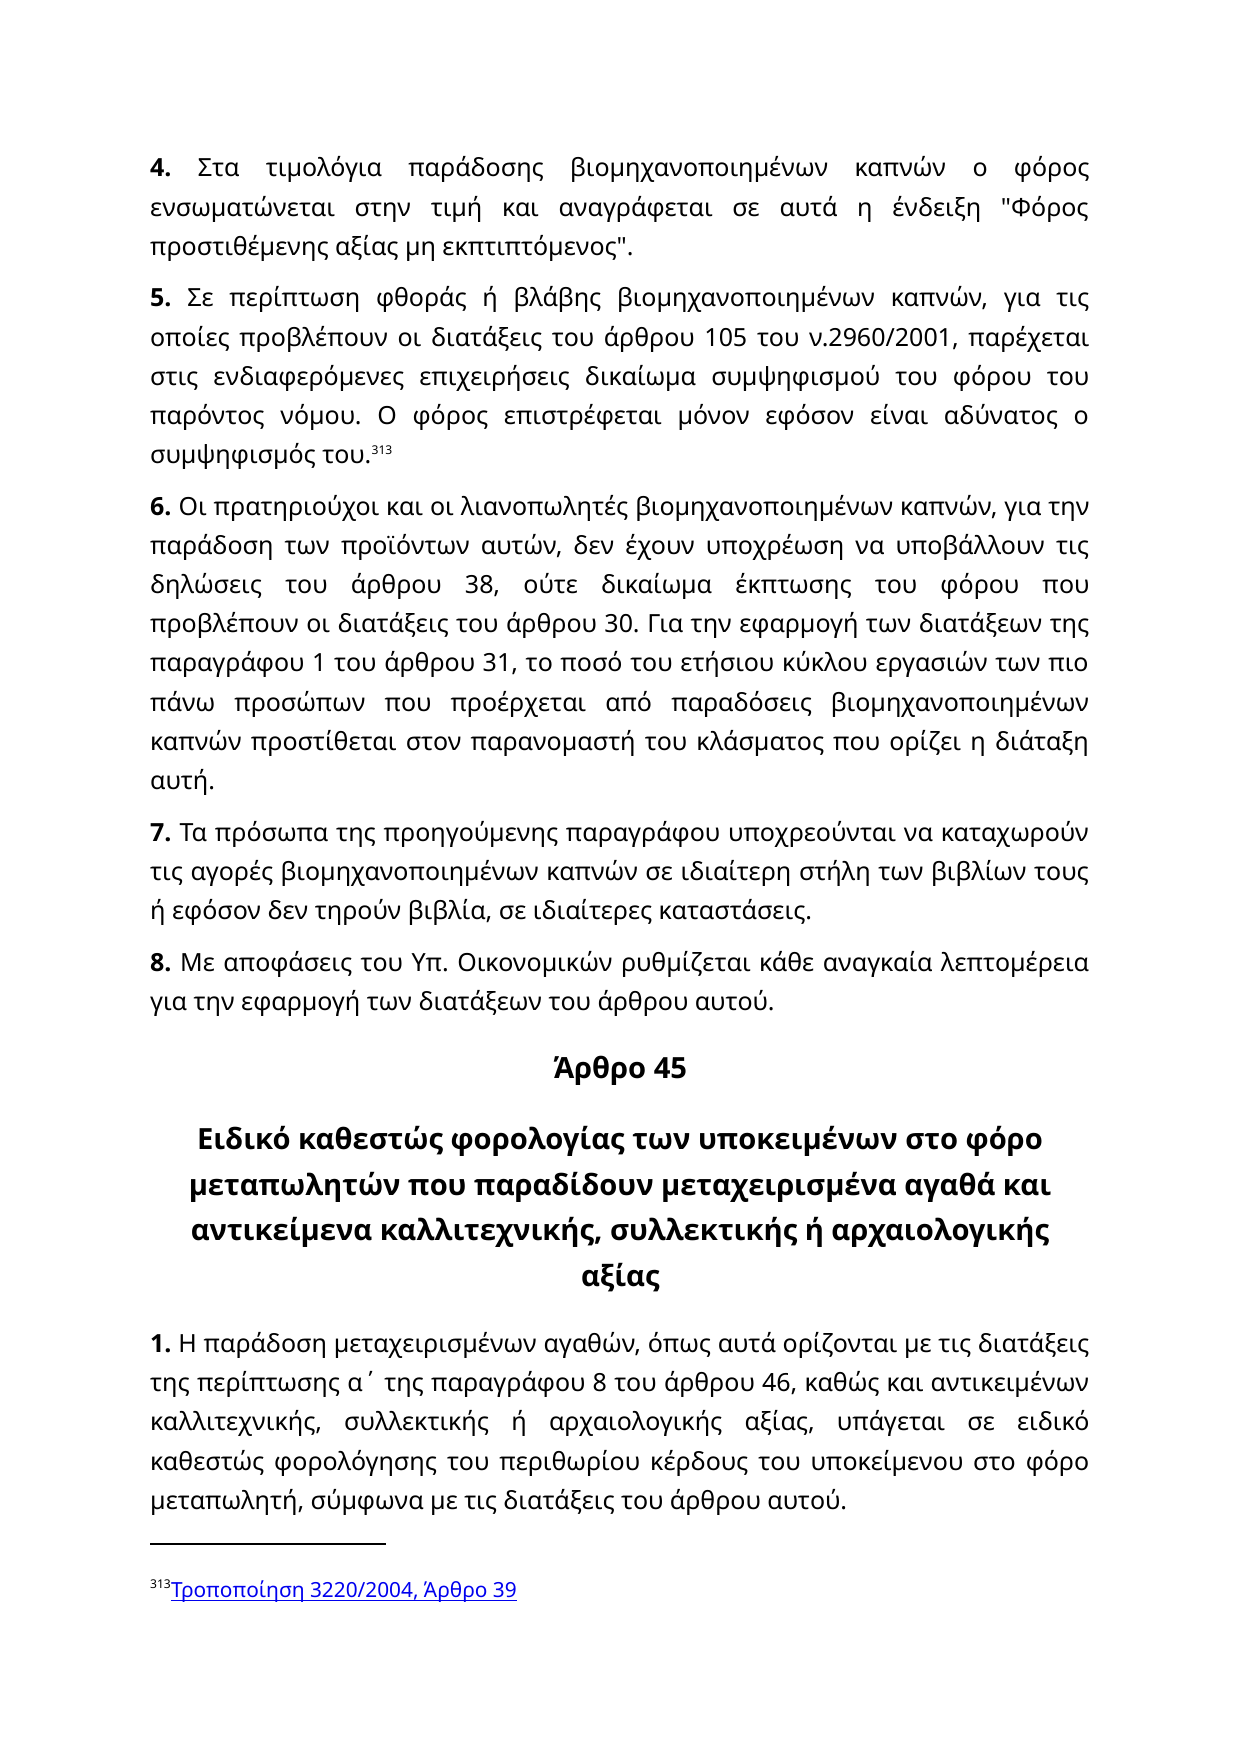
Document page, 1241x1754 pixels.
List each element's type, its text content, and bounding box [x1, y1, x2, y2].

text 1. Η παράδοση μεταχειρισμένων αγαθών, όπως αυτά ορίζονται με τις διατάξεις της περίπτωσης α΄ της παραγράφου 8 του άρθρου 46, καθώς και αντικειμένων καλλιτεχνικής, συλλεκτικής ή αρχαιολογικής αξίας, υπάγεται σε ειδικό καθεστώς φορολόγησης του περιθωρίου κέρδους του υποκείμενου στο φόρο μεταπωλητή, σύμφωνα με τις διατάξεις του άρθρου αυτού. [150, 1326, 1090, 1516]
text 6. Οι πρατηριούχοι και οι λιανοπωλητές βιομηχανοποιημένων καπνών, για την παράδοση των προϊόντων αυτών, δεν έχουν υποχρέωση να υποβάλλουν τις δηλώσεις του άρθρου 38, ούτε δικαίωμα έκπτωσης του φόρου που προβλέπουν οι διατάξεις του άρθρου 30. Για την εφαρμογή των διατάξεων της παραγράφου 1 του άρθρου 31, το ποσό του ετήσιου κύκλου εργασιών των πιο πάνω προσώπων που προέρχεται από παραδόσεις βιομηχανοποιημένων καπνών προστίθεται στον παρανομαστή του κλάσματος που ορίζει η διάταξη αυτή. [150, 488, 1090, 797]
subtitle Άρθρο 45 [150, 1047, 1090, 1087]
text Τροποποίηση 3220/2004, Άρθρο 39 [150, 1576, 1090, 1604]
text 8. Με αποφάσεις του Υπ. Οικονομικών ρυθμίζεται κάθε αναγκαία λεπτομέρεια για την εφαρμογή των διατάξεων του άρθρου αυτού. [150, 944, 1090, 1017]
text 5. Σε περίπτωση φθοράς ή βλάβης βιομηχανοποιημένων καπνών, για τις οποίες προβλέπουν οι διατάξεις του άρθρου 105 του ν.2960/2001, παρέχεται στις ενδιαφερόμενες επιχειρήσεις δικαίωμα συμψηφισμού του φόρου του παρόντος νόμου. Ο φόρος επιστρέφεται μόνον εφόσον είναι αδύνατος ο συμψηφισμός του. [150, 280, 1090, 471]
text 7. Τα πρόσωπα της προηγούμενης παραγράφου υποχρεούνται να καταχωρούν τις αγορές βιομηχανοποιημένων καπνών σε ιδιαίτερη στήλη των βιβλίων τους ή εφόσον δεν τηρούν βιβλία, σε ιδιαίτερες καταστάσεις. [150, 814, 1090, 927]
text 4. Στα τιμολόγια παράδοσης βιομηχανοποιημένων καπνών ο φόρος ενσωματώνεται στην τιμή και αναγράφεται σε αυτά η ένδειξη "Φόρος προστιθέμενης αξίας μη εκπτιπτόμενος". [150, 150, 1090, 262]
subtitle Ειδικό καθεστώς φορολογίας των υποκειμένων στο φόρο μεταπωλητών που παραδίδουν μεταχειρισμένα αγαθά και αντικείμενα καλλιτεχνικής, συλλεκτικής ή αρχαιολογικής αξίας [150, 1118, 1090, 1295]
